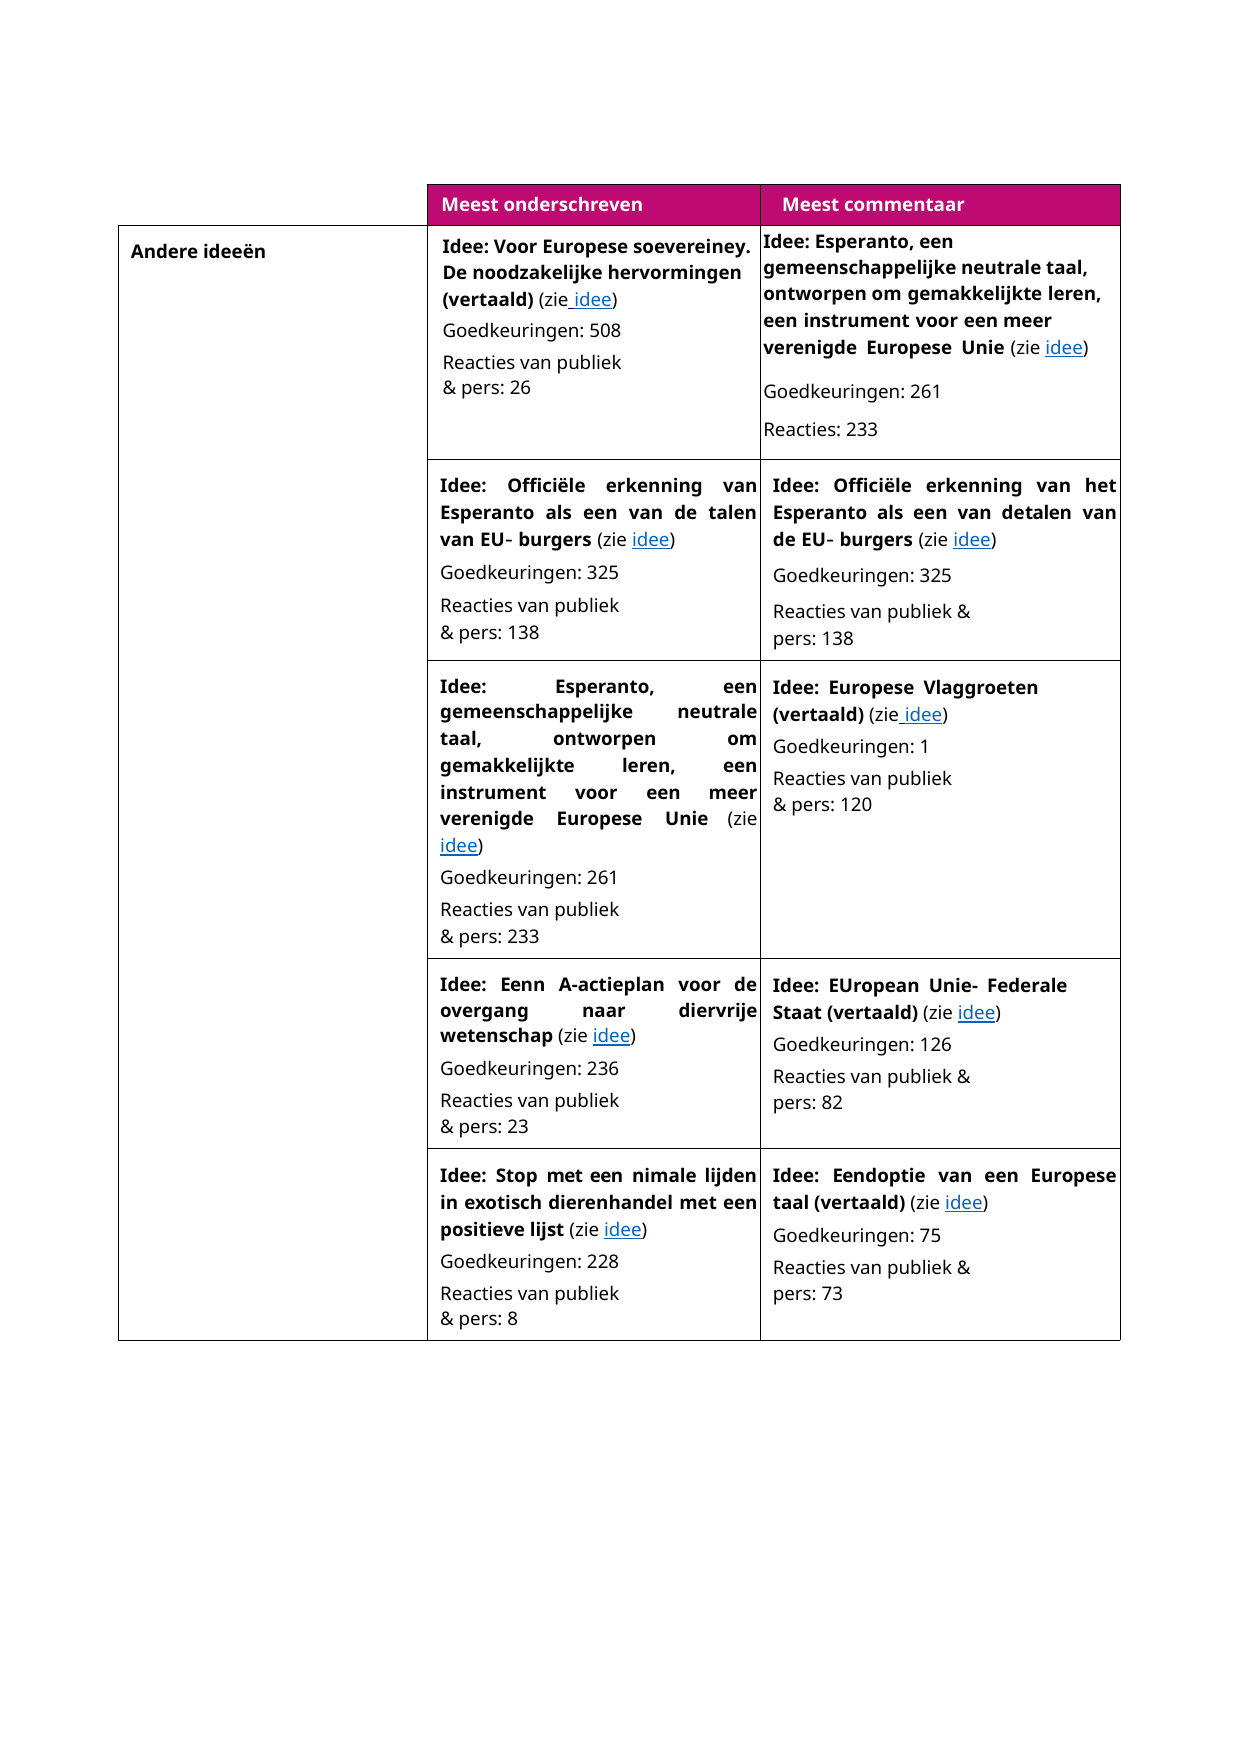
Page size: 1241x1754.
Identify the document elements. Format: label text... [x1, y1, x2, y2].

table_header [1094, 185, 1120, 225]
table_header Meest commentaar [782, 185, 1094, 225]
table_cell Idee: Voor Europese soevereiney. De noodzakelijke hervormingen (vertaald) (zie idee) Goedkeuringen: 508 Reacties van publiek & pers: 26 [428, 226, 760, 459]
table_cell Idee: Europese Vlaggroeten (vertaald) (zie idee) Goedkeuringen: 1 Reacties van publiek & pers: 120 [761, 661, 1120, 958]
table_cell Idee: Officiële erkenning van Esperanto als een van de talen van EU- burgers (zie idee) Goedkeuringen: 325 Reacties van publiek & pers: 138 [428, 460, 760, 659]
table_cell Idee: Eenn A-actieplan voor de overgang naar diervrije wetenschap (zie idee) Goedkeuringen: 236 Reacties van publiek & pers: 23 [428, 959, 760, 1148]
table_header [118, 184, 427, 225]
table_header Meest onderschreven [441, 185, 747, 225]
table_cell Andere ideeën [119, 226, 427, 1340]
table_header [428, 185, 441, 225]
table_header [761, 185, 782, 225]
table_cell Idee: Esperanto, een gemeenschappelijke neutrale taal, ontworpen om gemakkelijkte leren, een instrument voor een meer verenigde Europese Unie (zie idee) Goedkeuringen: 261 Reacties van publiek & pers: 233 [428, 661, 760, 958]
table_header [747, 185, 760, 225]
table_cell Idee: Eendoptie van een Europese taal (vertaald) (zie idee) Goedkeuringen: 75 Reacties van publiek & pers: 73 [761, 1149, 1120, 1340]
table_cell Idee: Stop met een nimale lijden in exotisch dierenhandel met een positieve lijst (zie idee) Goedkeuringen: 228 Reacties van publiek & pers: 8 [428, 1149, 760, 1340]
table_cell Idee: Esperanto, een gemeenschappelijke neutrale taal, ontworpen om gemakkelijkte leren, een instrument voor een meer verenigde Europese Unie (zie idee) Goedkeuringen: 261 Reacties: 233 [761, 226, 1120, 459]
table_cell Idee: Officiële erkenning van het Esperanto als een van detalen van de EU- burgers (zie idee) Goedkeuringen: 325 Reacties van publiek & pers: 138 [761, 460, 1120, 659]
table_cell Idee: EUropean Unie- Federale Staat (vertaald) (zie idee) Goedkeuringen: 126 Reacties van publiek & pers: 82 [761, 959, 1120, 1148]
